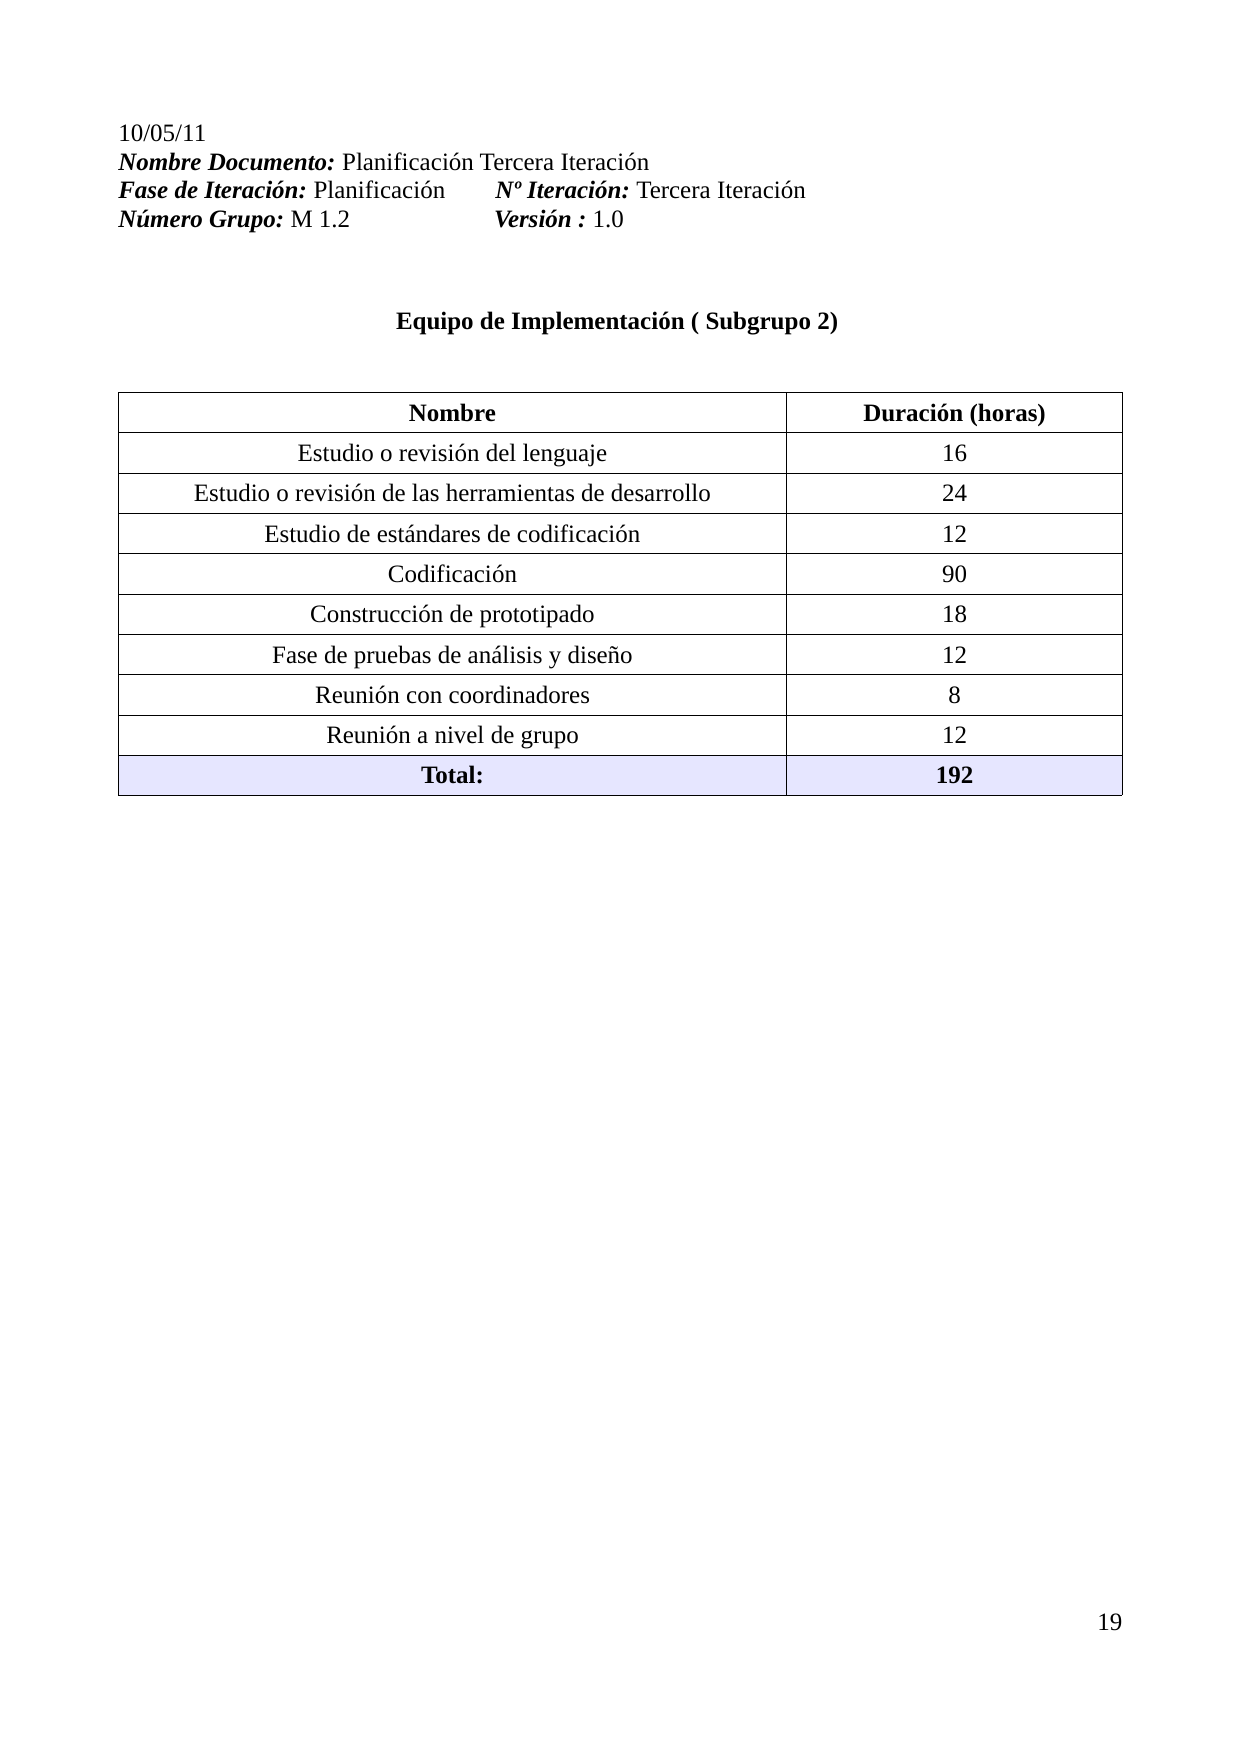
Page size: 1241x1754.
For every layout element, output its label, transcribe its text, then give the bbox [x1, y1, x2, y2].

table_header Duración (horas) [787, 393, 1122, 432]
table_cell 16 [787, 433, 1122, 473]
table_cell 24 [787, 474, 1122, 513]
table_cell 8 [787, 675, 1122, 714]
table_cell 90 [787, 554, 1122, 593]
table_cell 12 [787, 514, 1122, 553]
table_cell Estudio o revisión de las herramientas de desarrollo [119, 474, 786, 513]
table_cell Estudio de estándares de codificación [119, 514, 786, 553]
table_header Nombre [119, 393, 786, 432]
table_cell Codificación [119, 554, 786, 593]
text Equipo de Implementación ( Subgrupo 2) [118, 306, 1122, 334]
table_cell Reunión a nivel de grupo [119, 716, 786, 755]
table_cell 18 [787, 595, 1122, 634]
table_cell Construcción de prototipado [119, 595, 786, 634]
table_cell 12 [787, 716, 1122, 755]
table_cell Estudio o revisión del lenguaje [119, 433, 786, 473]
table_cell Reunión con coordinadores [119, 675, 786, 714]
table_cell 192 [787, 756, 1122, 795]
table_cell Total: [119, 756, 786, 795]
table_cell Fase de pruebas de análisis y diseño [119, 635, 786, 674]
table_cell 12 [787, 635, 1122, 674]
